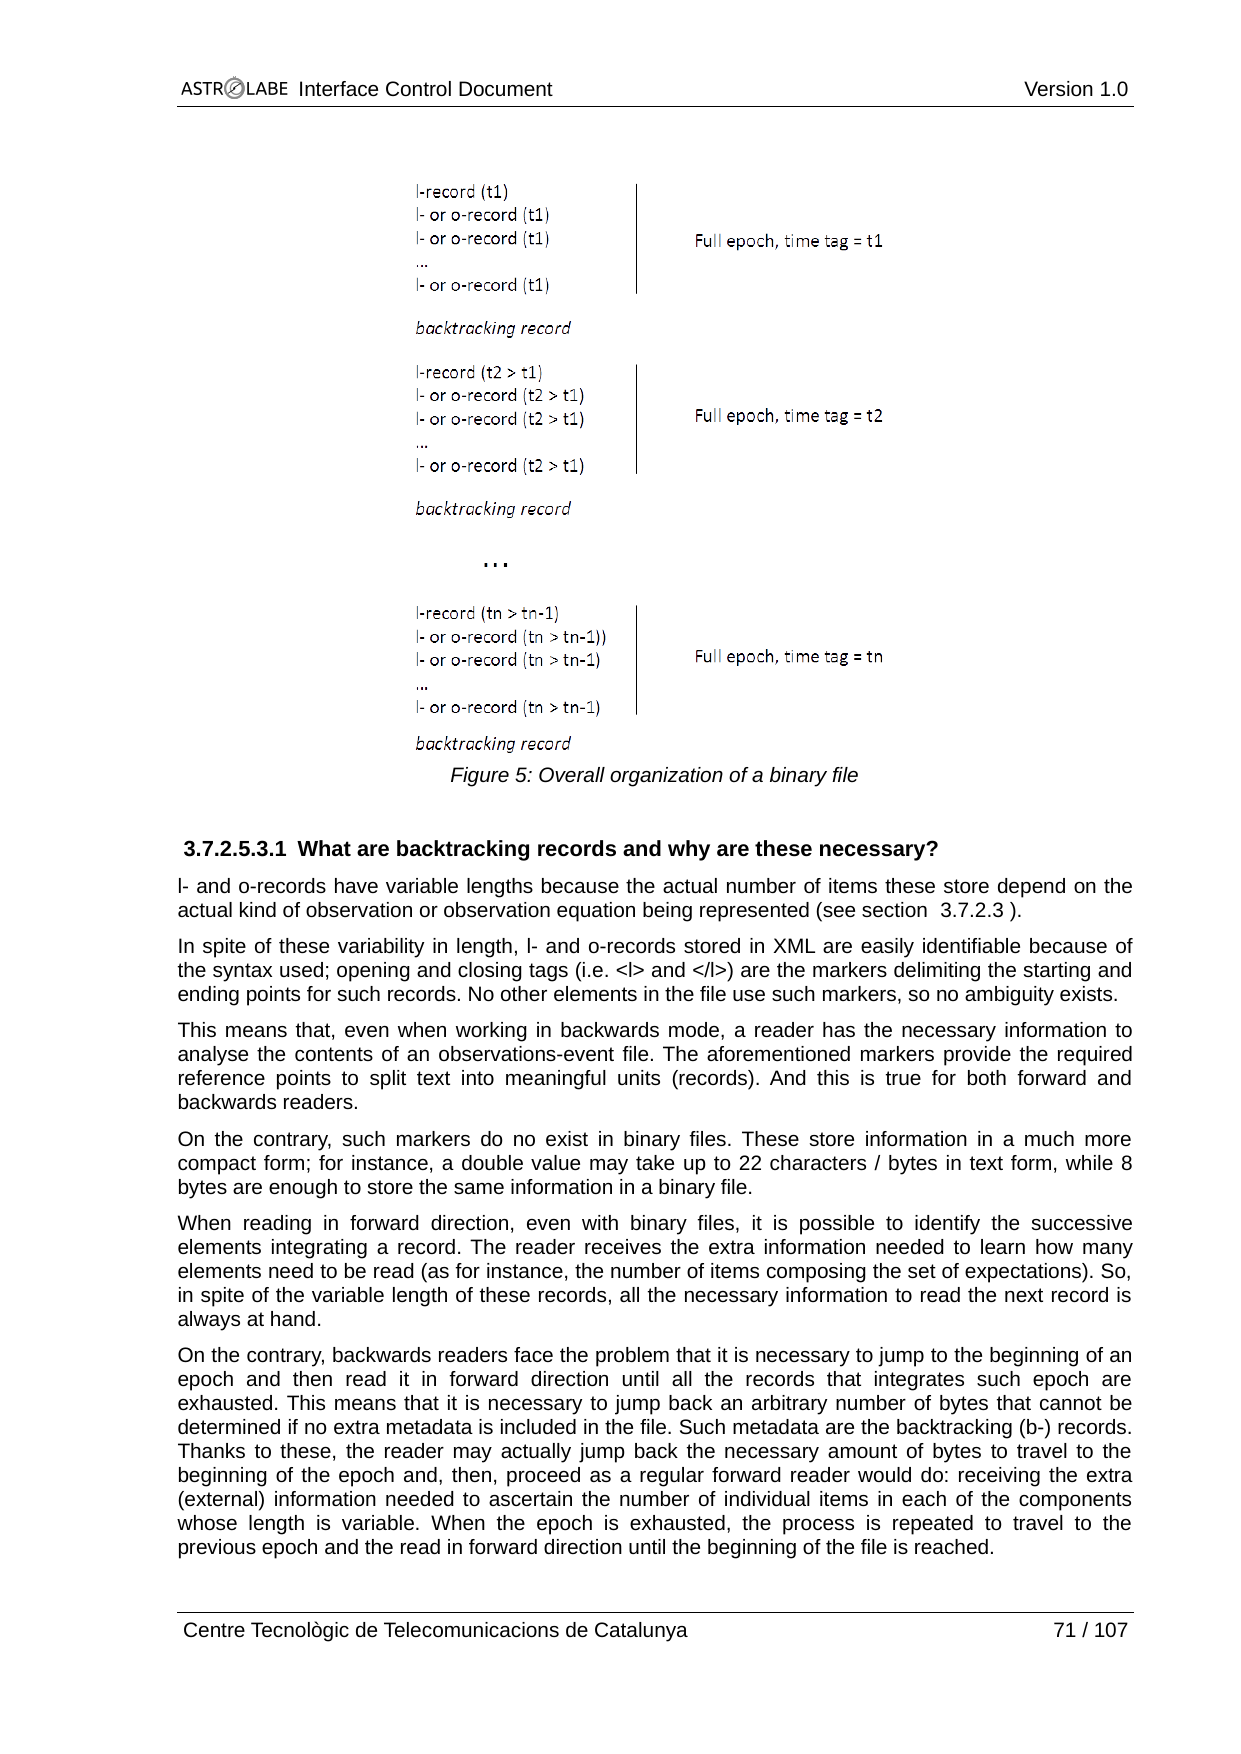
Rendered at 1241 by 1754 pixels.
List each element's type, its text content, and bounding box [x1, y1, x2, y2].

text l- and o-records have variable lengths because the actual number of items these store depend on the actual kind of observation or observation equation being represented (see section 3.7.2.3). [177, 873, 1134, 921]
subtitle What are backtracking records and why are these necessary? [177, 836, 1134, 861]
text Figure 5: Overall organization of a binary file [402, 763, 909, 787]
text This means that, even when working in backwards mode, a reader has the necessary information to analyse the contents of an observations-event file. The aforementioned markers provide the required reference points to split text into meaningful units (records). And this is true for both forward and backwards readers. [177, 1018, 1134, 1114]
text When reading in forward direction, even with binary files, it is possible to identify the successive elements integrating a record. The reader receives the extra information needed to learn how many elements need to be read (as for instance, the number of items composing the set of expectations). So, in spite of the variable length of these records, all the necessary information to read the next record is always at hand. [177, 1211, 1134, 1331]
text In spite of these variability in length, l- and o-records stored in XML are easily identifiable because of the syntax used; opening and closing tags (i.e. <l> and </l>) are the markers delimiting the starting and ending points for such records. No other elements in the file use such markers, so no ambiguity exists. [177, 934, 1134, 1006]
picture [401, 172, 910, 763]
text On the contrary, backwards readers face the problem that it is necessary to jump to the beginning of an epoch and then read it in forward direction until all the records that integrates such epoch are exhausted. This means that it is necessary to jump back an arbitrary number of bytes that cannot be determined if no extra metadata is included in the file. Such metadata are the backtracking (b-) records. Thanks to these, the reader may actually jump back the necessary amount of bytes to travel to the beginning of the epoch and, then, proceed as a regular forward reader would do: receiving the extra (external) information needed to ascertain the number of individual items in each of the components whose length is variable. When the epoch is exhausted, the process is repeated to travel to the previous epoch and the read in forward direction until the beginning of the file is reached. [177, 1343, 1134, 1559]
text On the contrary, such markers do no exist in binary files. These store information in a much more compact form; for instance, a double value may take up to 22 characters / bytes in text form, while 8 bytes are enough to store the same information in a binary file. [177, 1127, 1134, 1198]
picture [181, 76, 288, 99]
